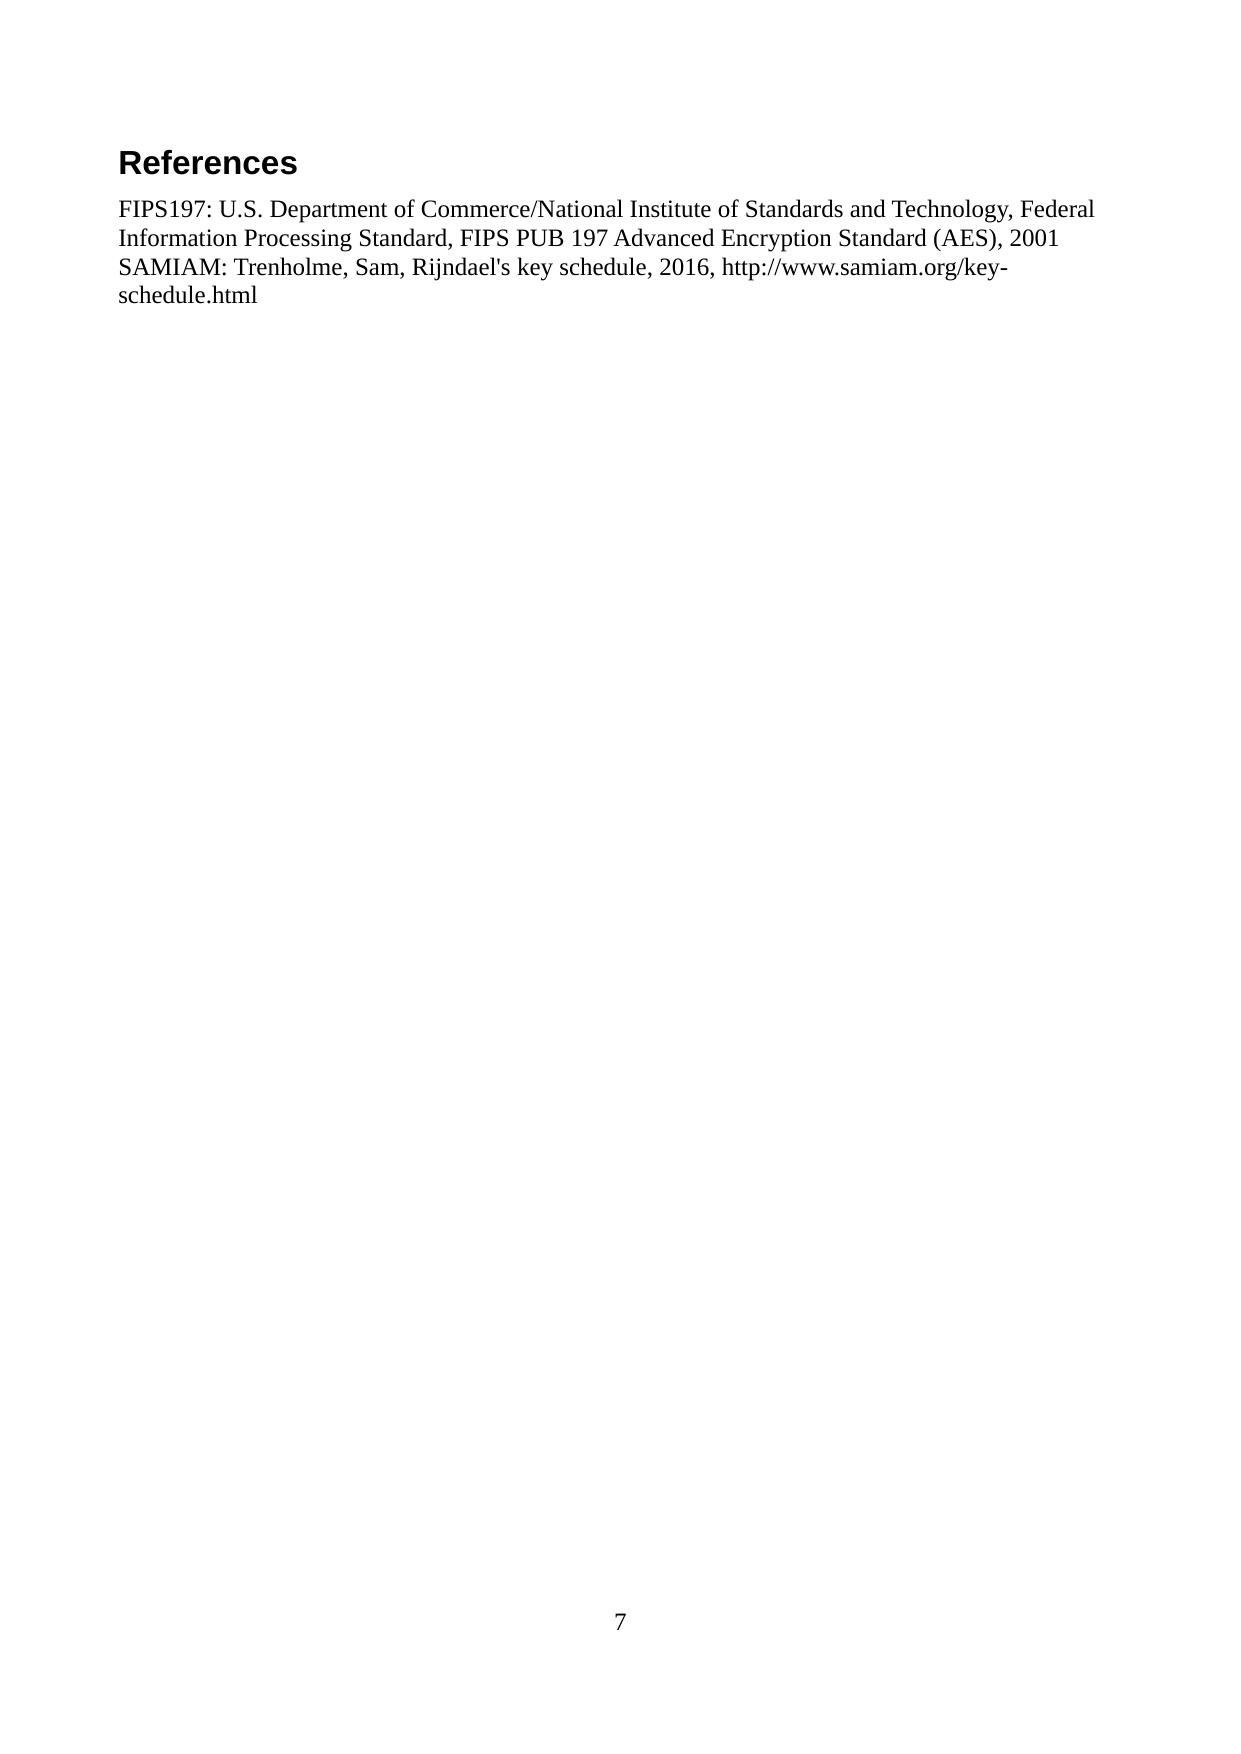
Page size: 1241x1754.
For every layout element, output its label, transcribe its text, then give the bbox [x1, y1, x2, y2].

subtitle References [118, 143, 1122, 182]
text SAMIAM: Trenholme, Sam, Rijndael's key schedule, 2016, http://www.samiam.org/key-schedule.html [118, 252, 1122, 309]
text FIPS197: U.S. Department of Commerce/National Institute of Standards and Technology, Federal Information Processing Standard, FIPS PUB 197 Advanced Encryption Standard (AES), 2001 [118, 194, 1122, 252]
